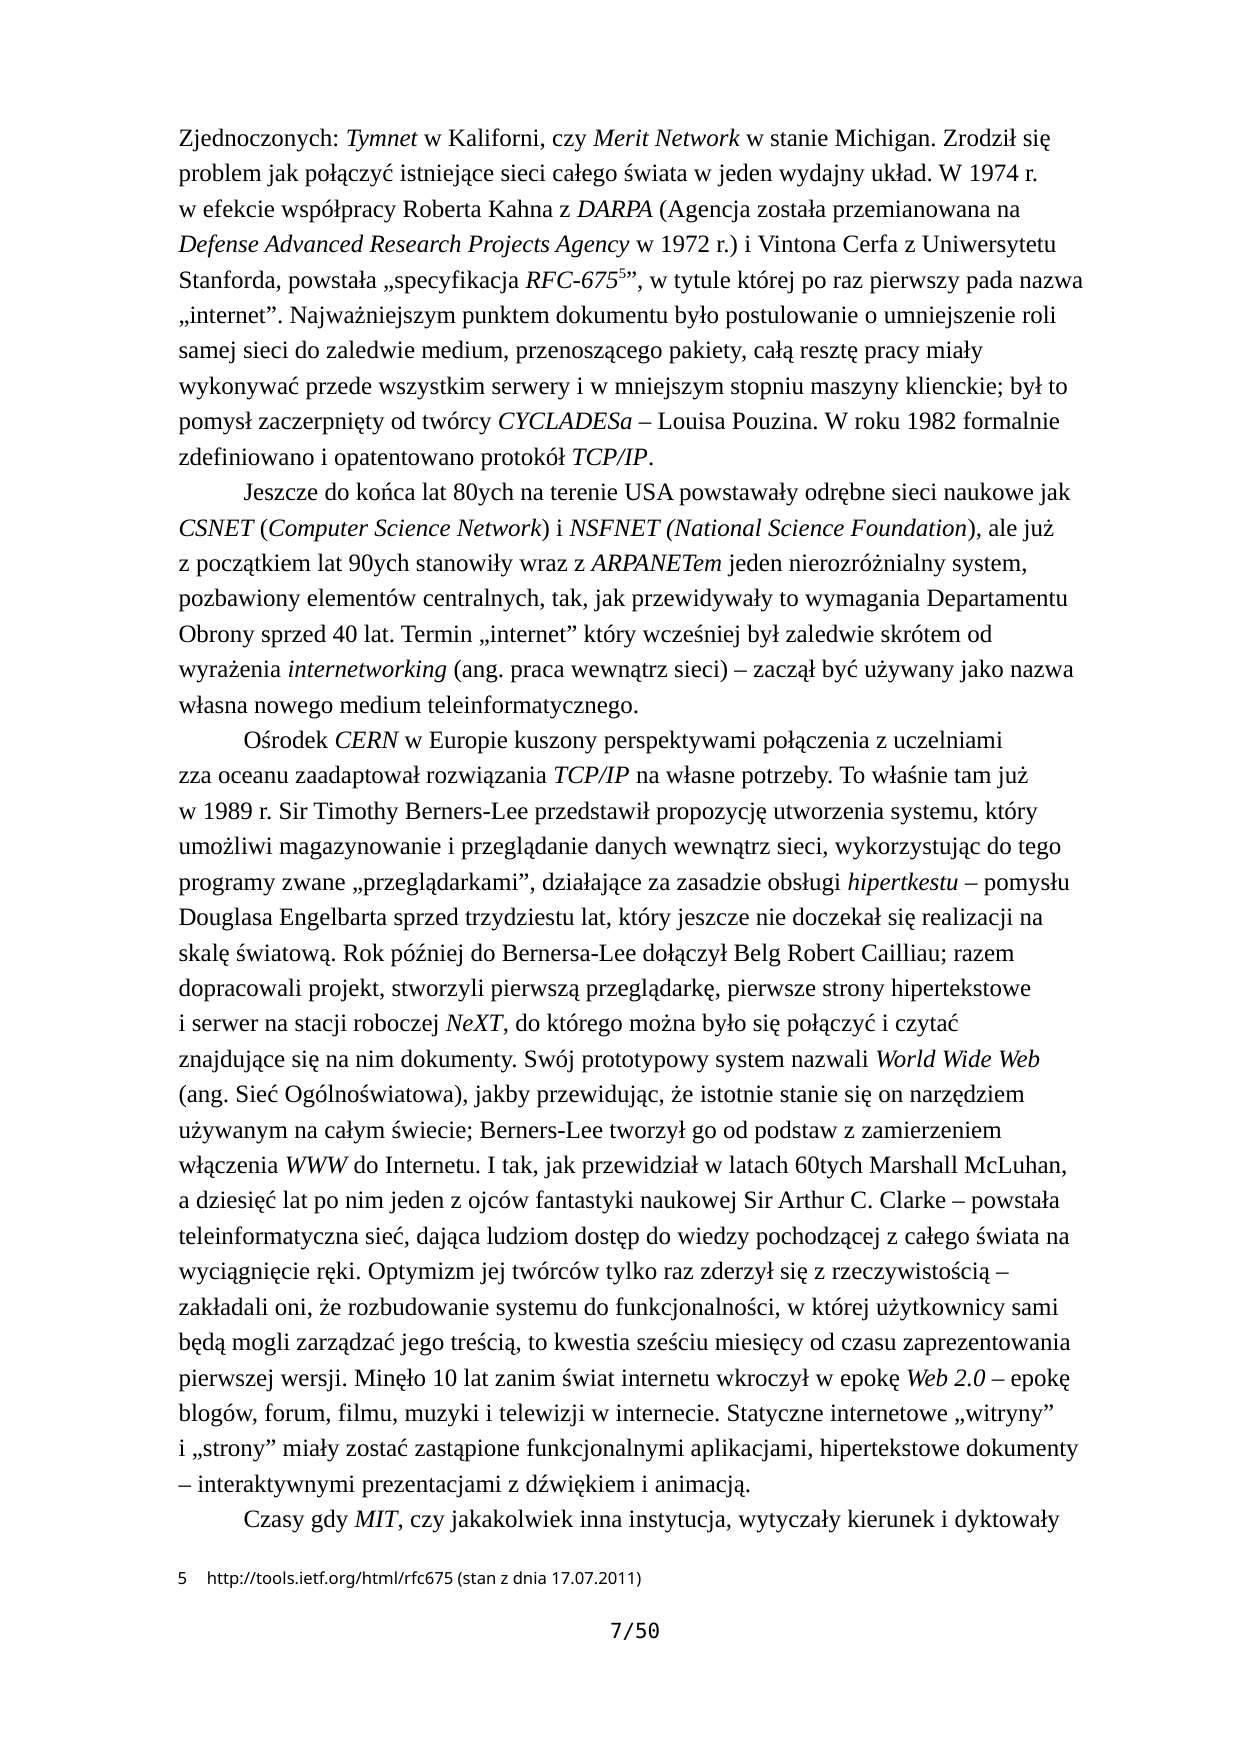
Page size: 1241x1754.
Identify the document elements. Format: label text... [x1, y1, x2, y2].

text Czasy gdy MIT, czy jakakolwiek inna instytucja, wytyczały kierunek i dyktowały [178, 1499, 1093, 1535]
text http://tools.ietf.org/html/rfc675 (stan z dnia 17.07.2011) [177, 1566, 1093, 1589]
text Ośrodek CERN w Europie kuszony perspektywami połączenia z uczelniami zza oceanu zaadaptował rozwiązania TCP/IP na własne potrzeby. To właśnie tam już w 1989 r. Sir Timothy Berners-Lee przedstawił propozycję utworzenia systemu, który umożliwi magazynowanie i przeglądanie danych wewnątrz sieci, wykorzystując do tego programy zwane „przeglądarkami”, działające za zasadzie obsługi hipertkestu – pomysłu Douglasa Engelbarta sprzed trzydziestu lat, który jeszcze nie doczekał się realizacji na skalę światową. Rok później do Bernersa-Lee dołączył Belg Robert Cailliau; razem dopracowali projekt, stworzyli pierwszą przeglądarkę, pierwsze strony hipertekstowe i serwer na stacji roboczej NeXT, do którego można było się połączyć i czytać znajdujące się na nim dokumenty. Swój prototypowy system nazwali World Wide Web (ang. Sieć Ogólnoświatowa), jakby przewidując, że istotnie stanie się on narzędziem używanym na całym świecie; Berners-Lee tworzył go od podstaw z zamierzeniem włączenia WWW do Internetu. I tak, jak przewidział w latach 60tych Marshall McLuhan, a dziesięć lat po nim jeden z ojców fantastyki naukowej Sir Arthur C. Clarke – powstała teleinformatyczna sieć, dająca ludziom dostęp do wiedzy pochodzącej z całego świata na wyciągnięcie ręki. Optymizm jej twórców tylko raz zderzył się z rzeczywistością – zakładali oni, że rozbudowanie systemu do funkcjonalności, w której użytkownicy sami będą mogli zarządzać jego treścią, to kwestia sześciu miesięcy od czasu zaprezentowania pierwszej wersji. Minęło 10 lat zanim świat internetu wkroczył w epokę Web 2.0 – epokę blogów, forum, filmu, muzyki i telewizji w internecie. Statyczne internetowe „witryny” i „strony” miały zostać zastąpione funkcjonalnymi aplikacjami, hipertekstowe dokumenty – interaktywnymi prezentacjami z dźwiękiem i animacją. [178, 720, 1093, 1499]
text Zjednoczonych: Tymnet w Kaliforni, czy Merit Network w stanie Michigan. Zrodził się problem jak połączyć istniejące sieci całego świata w jeden wydajny układ. W 1974 r. w efekcie współpracy Roberta Kahna z DARPA (Agencja została przemianowana na Defense Advanced Research Projects Agency w 1972 r.) i Vintona Cerfa z Uniwersytetu Stanforda, powstała „specyfikacja RFC-675”, w tytule której po raz pierwszy pada nazwa „internet”. Najważniejszym punktem dokumentu było postulowanie o umniejszenie roli samej sieci do zaledwie medium, przenoszącego pakiety, całą resztę pracy miały wykonywać przede wszystkim serwery i w mniejszym stopniu maszyny klienckie; był to pomysł zaczerpnięty od twórcy CYCLADESa – Louisa Pouzina. W roku 1982 formalnie zdefiniowano i opatentowano protokół TCP/IP. [178, 118, 1093, 472]
text Jeszcze do końca lat 80ych na terenie USA powstawały odrębne sieci naukowe jak CSNET (Computer Science Network) i NSFNET (National Science Foundation), ale już z początkiem lat 90ych stanowiły wraz z ARPANETem jeden nierozróżnialny system, pozbawiony elementów centralnych, tak, jak przewidywały to wymagania Departamentu Obrony sprzed 40 lat. Termin „internet” który wcześniej był zaledwie skrótem od wyrażenia internetworking (ang. praca wewnątrz sieci) – zaczął być używany jako nazwa własna nowego medium teleinformatycznego. [178, 472, 1093, 720]
